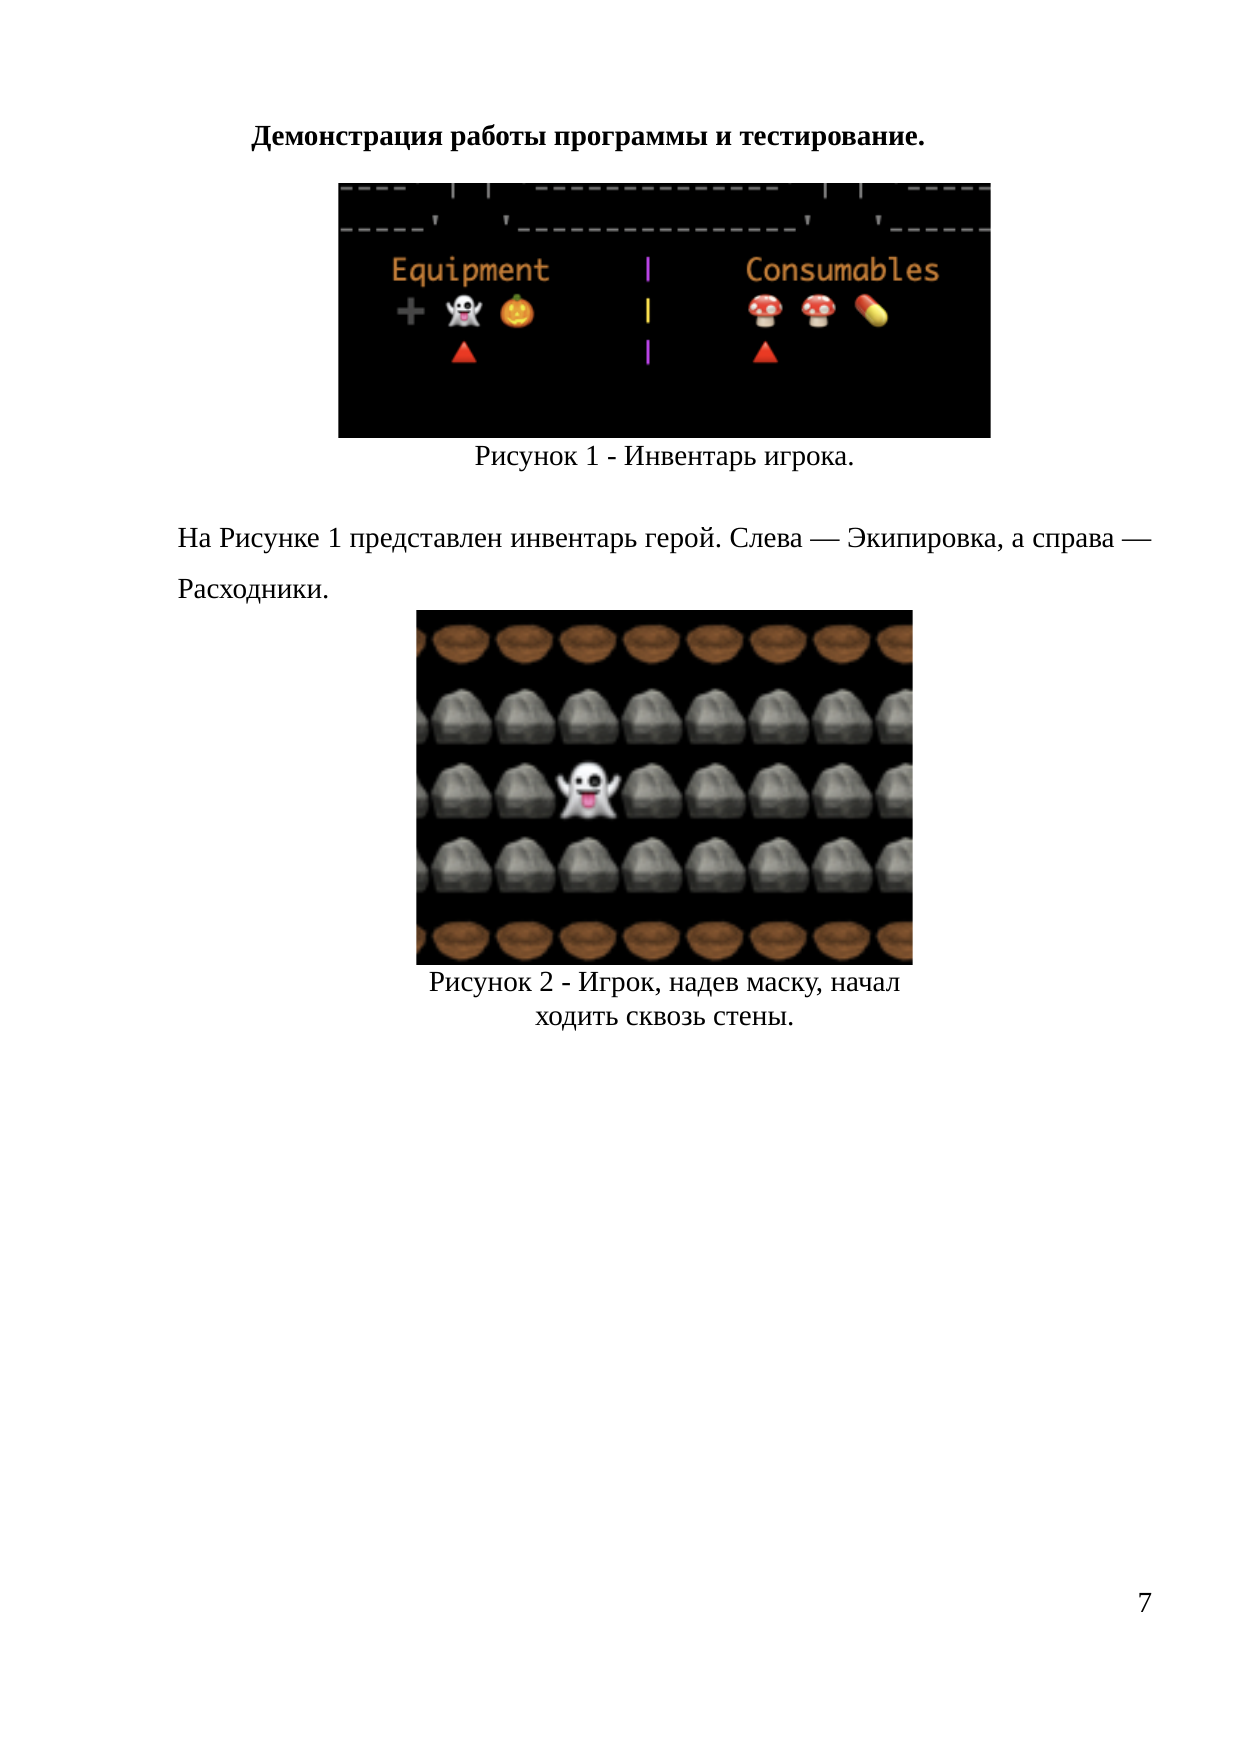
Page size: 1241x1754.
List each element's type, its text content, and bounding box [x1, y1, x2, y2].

picture [416, 610, 913, 965]
text Рисунок 1 - Инвентарь игрока. [338, 438, 991, 471]
subtitle Демонстрация работы программы и тестирование. [177, 118, 1152, 152]
text На Рисунке 1 представлен инвентарь герой. Слева — Экипировка, а справа — Расходники. [177, 521, 1152, 604]
picture [338, 183, 991, 438]
text Рисунок 2 - Игрок, надев маску, начал ходить сквозь стены. [416, 965, 913, 1031]
